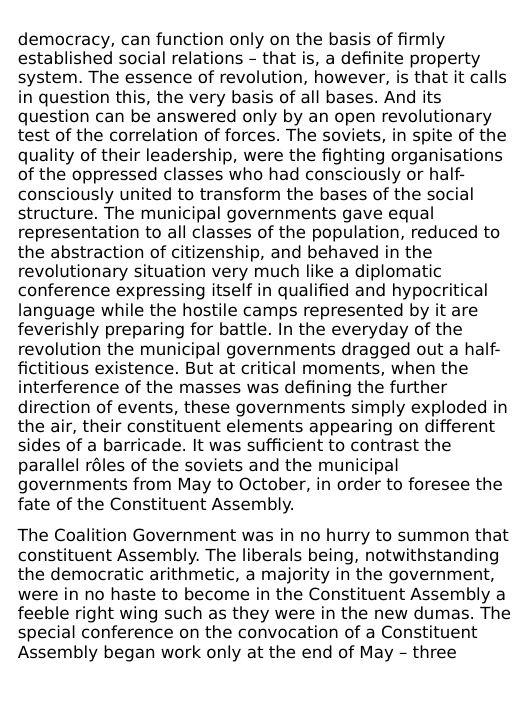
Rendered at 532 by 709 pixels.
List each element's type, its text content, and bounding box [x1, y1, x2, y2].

text democracy, can function only on the basis of firmly established social relations – that is, a definite property system. The essence of revolution, however, is that it calls in question this, the very basis of all bases. And its question can be answered only by an open revolutionary test of the correlation of forces. The soviets, in spite of the quality of their leadership, were the fighting organisations of the oppressed classes who had consciously or half-consciously united to transform the bases of the social structure. The municipal governments gave equal representation to all classes of the population, reduced to the abstraction of citizenship, and behaved in the revolutionary situation very much like a diplomatic conference expressing itself in qualified and hypocritical language while the hostile camps represented by it are feverishly preparing for battle. In the everyday of the revolution the municipal governments dragged out a half-fictitious existence. But at critical moments, when the interference of the masses was defining the further direction of events, these governments simply exploded in the air, their constituent elements appearing on different sides of a barricade. It was sufficient to contrast the parallel rôles of the soviets and the municipal governments from May to October, in order to foresee the fate of the Constituent Assembly. [18, 29, 514, 514]
text The Coalition Government was in no hurry to summon that constituent Assembly. The liberals being, notwithstanding the democratic arithmetic, a majority in the government, were in no haste to become in the Constituent Assembly a feeble right wing such as they were in the new dumas. The special conference on the convocation of a Constituent Assembly began work only at the end of May – three [18, 526, 514, 662]
